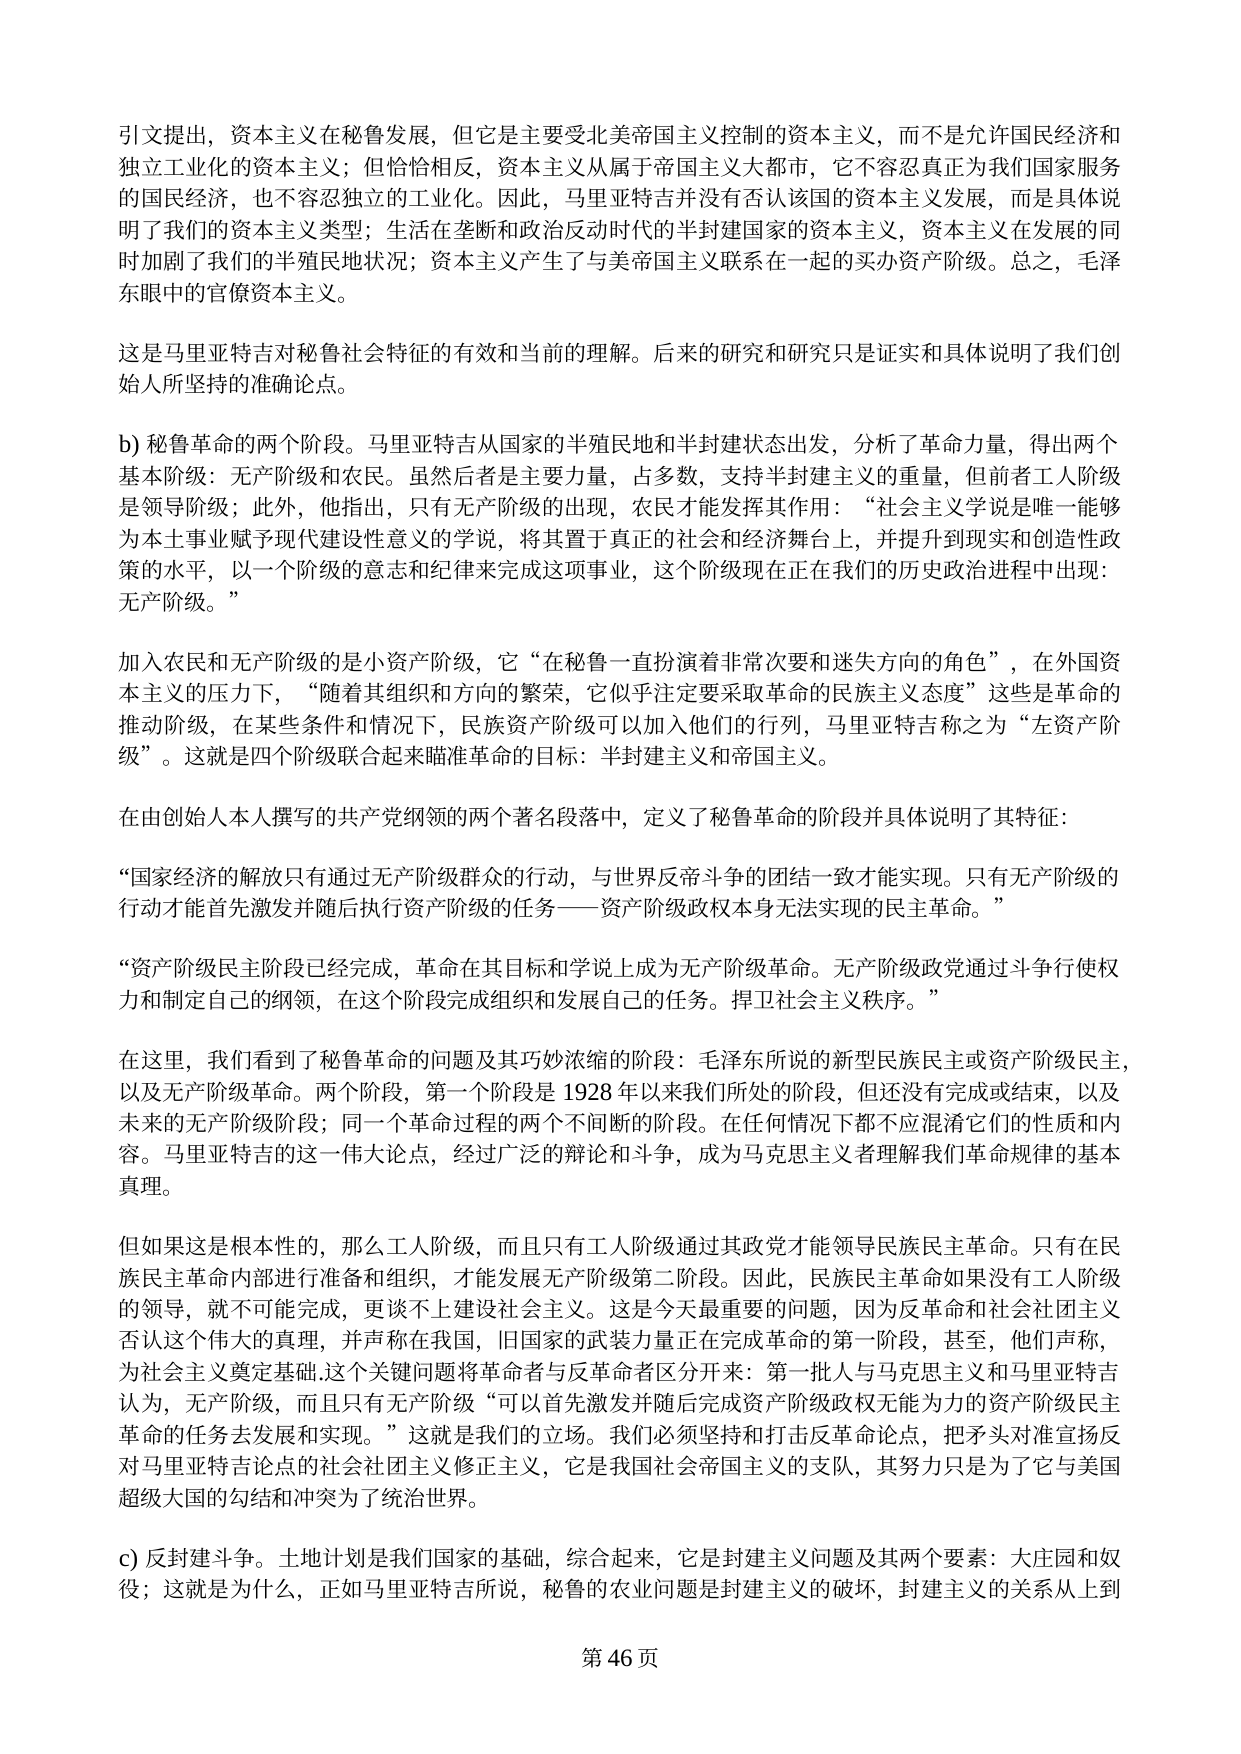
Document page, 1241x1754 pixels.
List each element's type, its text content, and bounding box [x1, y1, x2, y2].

text b) 秘鲁革命的两个阶段。马里亚特吉从国家的半殖民地和半封建状态出发，分析了革命力量，得出两个基本阶级：无产阶级和农民。虽然后者是主要力量，占多数，支持半封建主义的重量，但前者工人阶级是领导阶级；此外，他指出，只有无产阶级的出现，农民才能发挥其作用：“社会主义学说是唯一能够为本土事业赋予现代建设性意义的学说，将其置于真正的社会和经济舞台上，并提升到现实和创造性政策的水平，以一个阶级的意志和纪律来完成这项事业，这个阶级现在正在我们的历史政治进程中出现：无产阶级。” [118, 428, 1122, 616]
text 在由创始人本人撰写的共产党纲领的两个著名段落中，定义了秘鲁革命的阶段并具体说明了其特征： [118, 800, 1122, 831]
text 这是马里亚特吉对秘鲁社会特征的有效和当前的理解。后来的研究和研究只是证实和具体说明了我们创始人所坚持的准确论点。 [118, 336, 1122, 399]
text 加入农民和无产阶级的是小资产阶级，它“在秘鲁一直扮演着非常次要和迷失方向的角色”，在外国资本主义的压力下，“随着其组织和方向的繁荣，它似乎注定要采取革命的民族主义态度”这些是革命的推动阶级，在某些条件和情况下，民族资产阶级可以加入他们的行列，马里亚特吉称之为“左资产阶级”。这就是四个阶级联合起来瞄准革命的目标：半封建主义和帝国主义。 [118, 645, 1122, 771]
text “资产阶级民主阶段已经完成，革命在其目标和学说上成为无产阶级革命。无产阶级政党通过斗争行使权力和制定自己的纲领，在这个阶段完成组织和发展自己的任务。捍卫社会主义秩序。” [118, 952, 1122, 1014]
text c) 反封建斗争。土地计划是我们国家的基础，综合起来，它是封建主义问题及其两个要素：大庄园和奴役；这就是为什么，正如马里亚特吉所说，秘鲁的农业问题是封建主义的破坏，封建主义的关系从上到 [118, 1541, 1122, 1604]
text 引文提出，资本主义在秘鲁发展，但它是主要受北美帝国主义控制的资本主义，而不是允许国民经济和独立工业化的资本主义；但恰恰相反，资本主义从属于帝国主义大都市，它不容忍真正为我们国家服务的国民经济，也不容忍独立的工业化。因此，马里亚特吉并没有否认该国的资本主义发展，而是具体说明了我们的资本主义类型；生活在垄断和政治反动时代的半封建国家的资本主义，资本主义在发展的同时加剧了我们的半殖民地状况；资本主义产生了与美帝国主义联系在一起的买办资产阶级。总之，毛泽东眼中的官僚资本主义。 [118, 118, 1122, 307]
text “国家经济的解放只有通过无产阶级群众的行动，与世界反帝斗争的团结一致才能实现。只有无产阶级的行动才能首先激发并随后执行资产阶级的任务——资产阶级政权本身无法实现的民主革命。” [118, 860, 1122, 923]
text 在这里，我们看到了秘鲁革命的问题及其巧妙浓缩的阶段：毛泽东所说的新型民族民主或资产阶级民主，以及无产阶级革命。两个阶段，第一个阶段是1928年以来我们所处的阶段，但还没有完成或结束，以及未来的无产阶级阶段；同一个革命过程的两个不间断的阶段。在任何情况下都不应混淆它们的性质和内容。马里亚特吉的这一伟大论点，经过广泛的辩论和斗争，成为马克思主义者理解我们革命规律的基本真理。 [118, 1043, 1122, 1201]
text 但如果这是根本性的，那么工人阶级，而且只有工人阶级通过其政党才能领导民族民主革命。只有在民族民主革命内部进行准备和组织，才能发展无产阶级第二阶段。因此，民族民主革命如果没有工人阶级的领导，就不可能完成，更谈不上建设社会主义。这是今天最重要的问题，因为反革命和社会社团主义否认这个伟大的真理，并声称在我国，旧国家的武装力量正在完成革命的第一阶段，甚至，他们声称，为社会主义奠定基础.这个关键问题将革命者与反革命者区分开来：第一批人与马克思主义和马里亚特吉认为，无产阶级，而且只有无产阶级“可以首先激发并随后完成资产阶级政权无能为力的资产阶级民主革命的任务去发展和实现。”这就是我们的立场。我们必须坚持和打击反革命论点，把矛头对准宣扬反对马里亚特吉论点的社会社团主义修正主义，它是我国社会帝国主义的支队，其努力只是为了它与美国超级大国的勾结和冲突为了统治世界。 [118, 1229, 1122, 1512]
